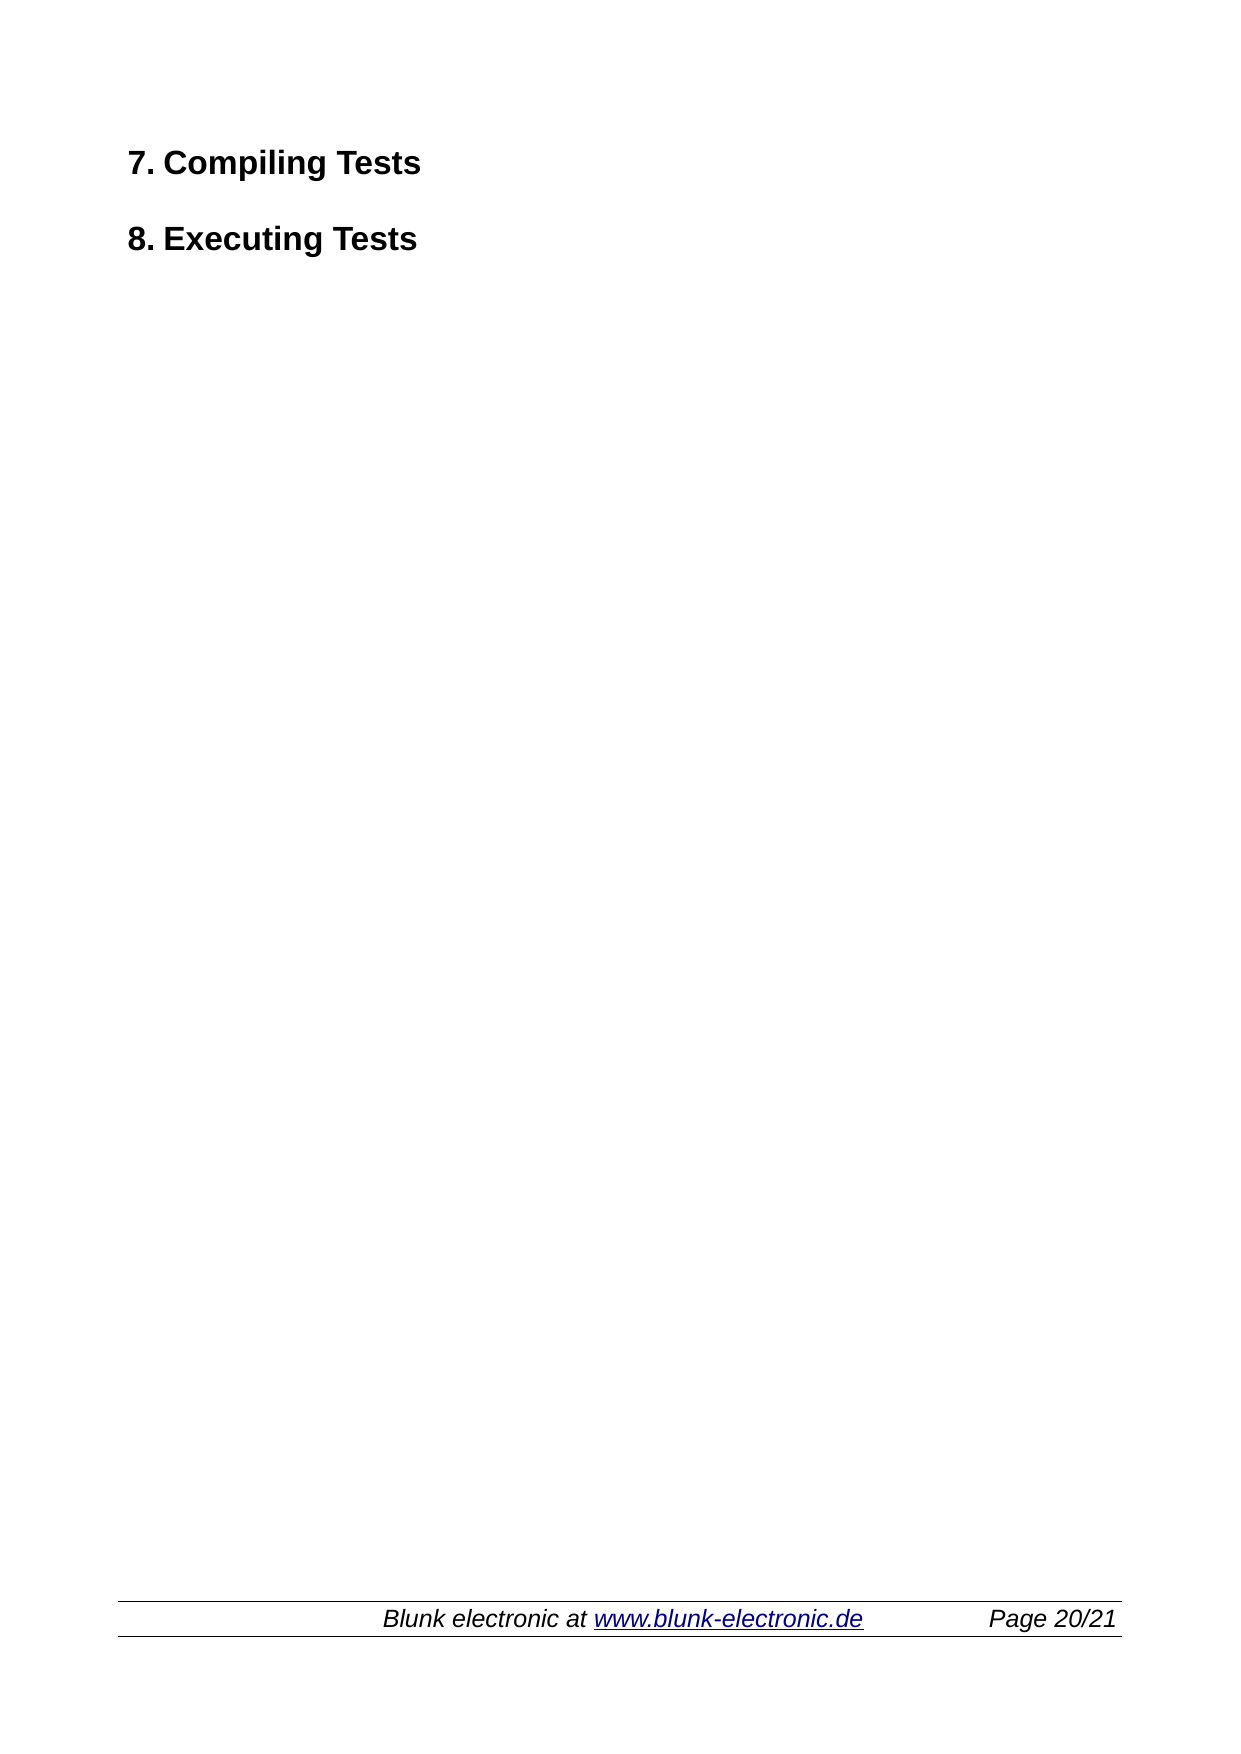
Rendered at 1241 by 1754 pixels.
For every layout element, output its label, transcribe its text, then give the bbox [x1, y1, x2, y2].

subtitle Compiling Tests [118, 143, 1122, 182]
subtitle Executing Tests [118, 219, 1122, 258]
